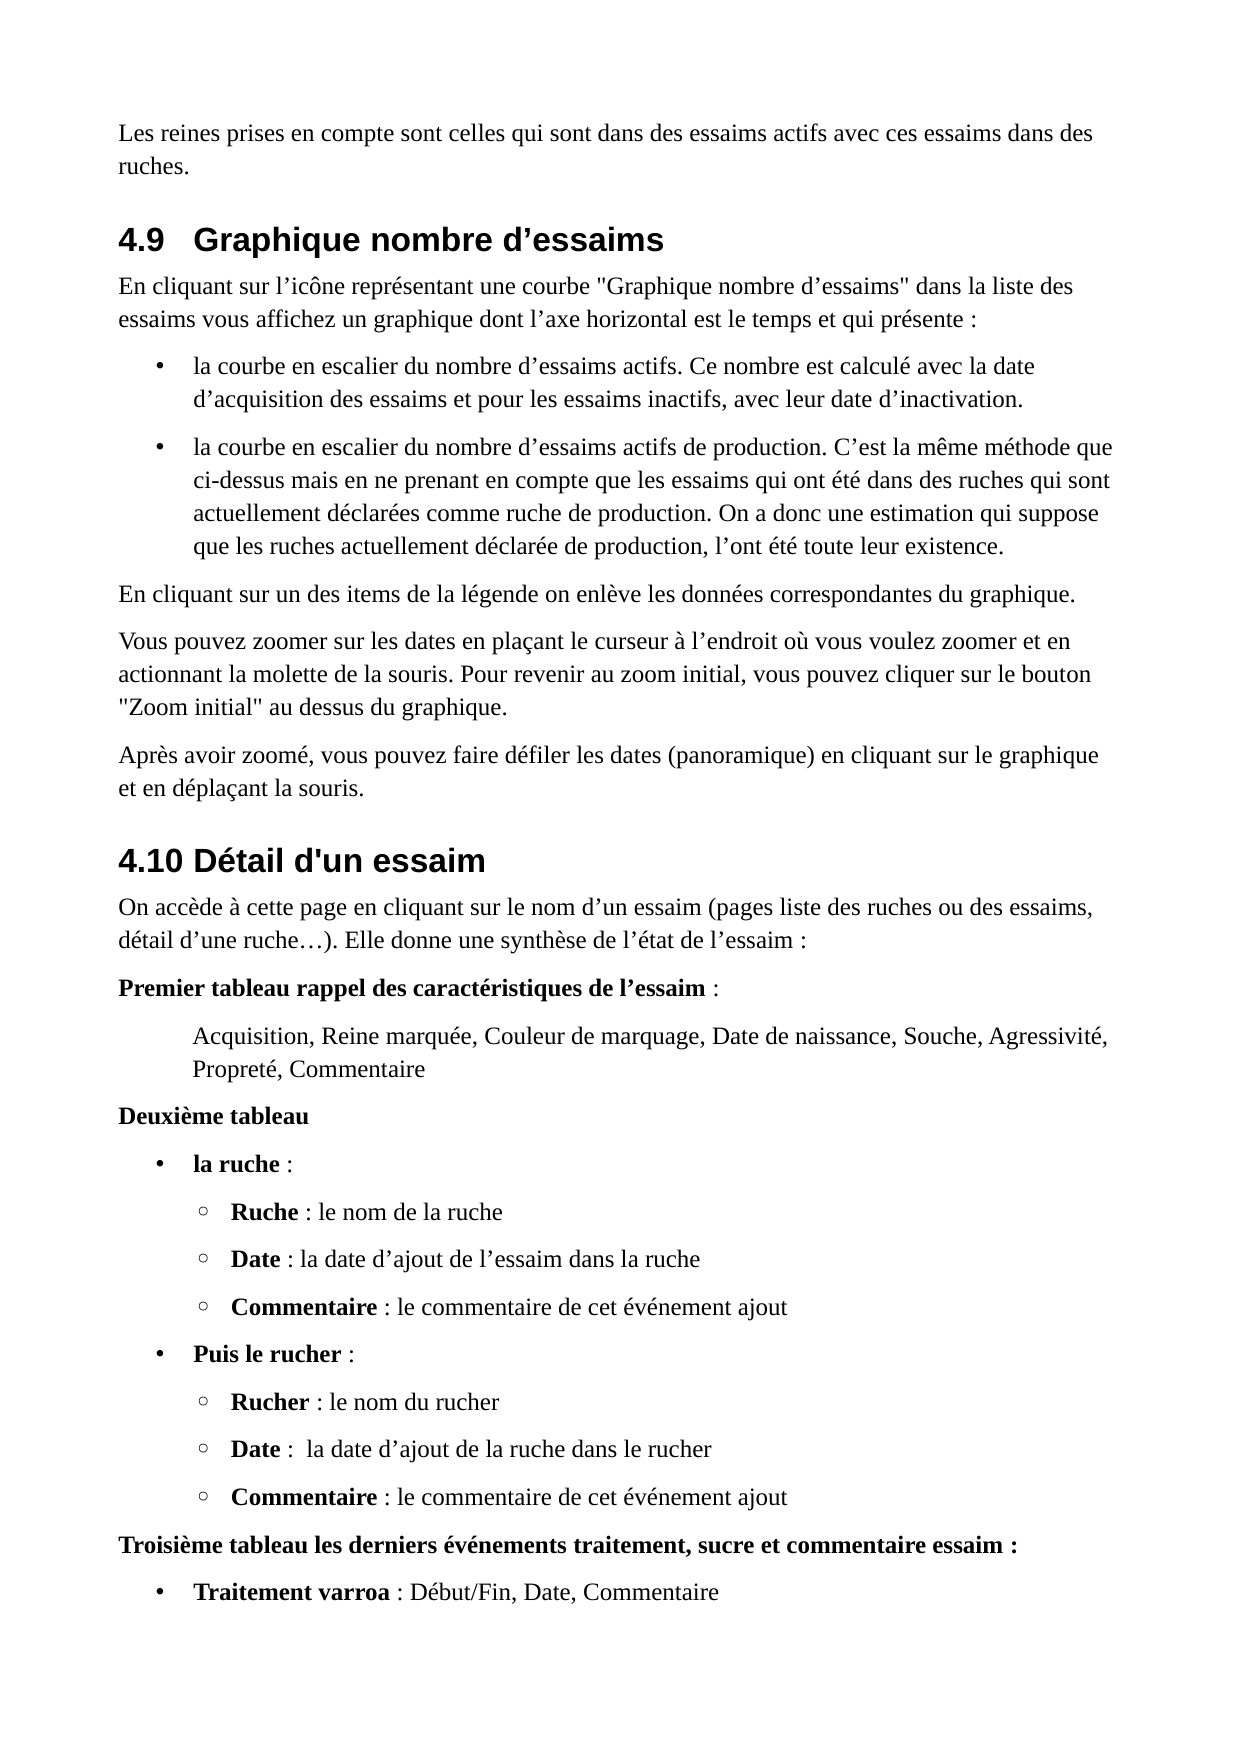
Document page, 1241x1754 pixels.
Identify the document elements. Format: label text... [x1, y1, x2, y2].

list la courbe en escalier du nombre d’essaims actifs de production. C’est la même méthode que ci-dessus mais en ne prenant en compte que les essaims qui ont été dans des ruches qui sont actuellement déclarées comme ruche de production. On a donc une estimation qui suppose que les ruches actuellement déclarée de production, l’ont été toute leur existence. [156, 432, 1122, 560]
list Traitement varroa : Début/Fin, Date, Commentaire [156, 1577, 1122, 1606]
list Ruche : le nom de la ruche [193, 1197, 1122, 1225]
list Commentaire : le commentaire de cet événement ajout [193, 1482, 1122, 1511]
text Troisième tableau les derniers événements traitement, sucre et commentaire essaim : [118, 1530, 1122, 1558]
list Date : la date d’ajout de l’essaim dans la ruche [193, 1244, 1122, 1273]
list Commentaire : le commentaire de cet événement ajout [193, 1292, 1122, 1321]
text On accède à cette page en cliquant sur le nom d’un essaim (pages liste des ruches ou des essaims, détail d’une ruche…). Elle donne une synthèse de l’état de l’essaim : [118, 892, 1122, 954]
list la ruche : [156, 1149, 1122, 1178]
text Après avoir zoomé, vous pouvez faire défiler les dates (panoramique) en cliquant sur le graphique et en déplaçant la souris. [118, 740, 1122, 802]
text En cliquant sur l’icône représentant une courbe "Graphique nombre d’essaims" dans la liste des essaims vous affichez un graphique dont l’axe horizontal est le temps et qui présente : [118, 271, 1122, 332]
text Deuxième tableau [118, 1101, 1122, 1130]
text En cliquant sur un des items de la légende on enlève les données correspondantes du graphique. [118, 579, 1122, 607]
text Premier tableau rappel des caractéristiques de l’essaim : [118, 973, 1122, 1002]
subtitle Graphique nombre d’essaims [118, 219, 1122, 258]
text Les reines prises en compte sont celles qui sont dans des essaims actifs avec ces essaims dans des ruches. [118, 118, 1122, 180]
list Puis le rucher : [156, 1339, 1122, 1368]
text Acquisition, Reine marquée, Couleur de marquage, Date de naissance, Souche, Agressivité, Propreté, Commentaire [192, 1021, 1122, 1082]
subtitle Détail d'un essaim [118, 841, 1122, 880]
list Rucher : le nom du rucher [193, 1387, 1122, 1416]
list la courbe en escalier du nombre d’essaims actifs. Ce nombre est calculé avec la date d’acquisition des essaims et pour les essaims inactifs, avec leur date d’inactivation. [156, 351, 1122, 413]
text Vous pouvez zoomer sur les dates en plaçant le curseur à l’endroit où vous voulez zoomer et en actionnant la molette de la souris. Pour revenir au zoom initial, vous pouvez cliquer sur le bouton "Zoom initial" au dessus du graphique. [118, 626, 1122, 721]
list Date : la date d’ajout de la ruche dans le rucher [193, 1434, 1122, 1463]
